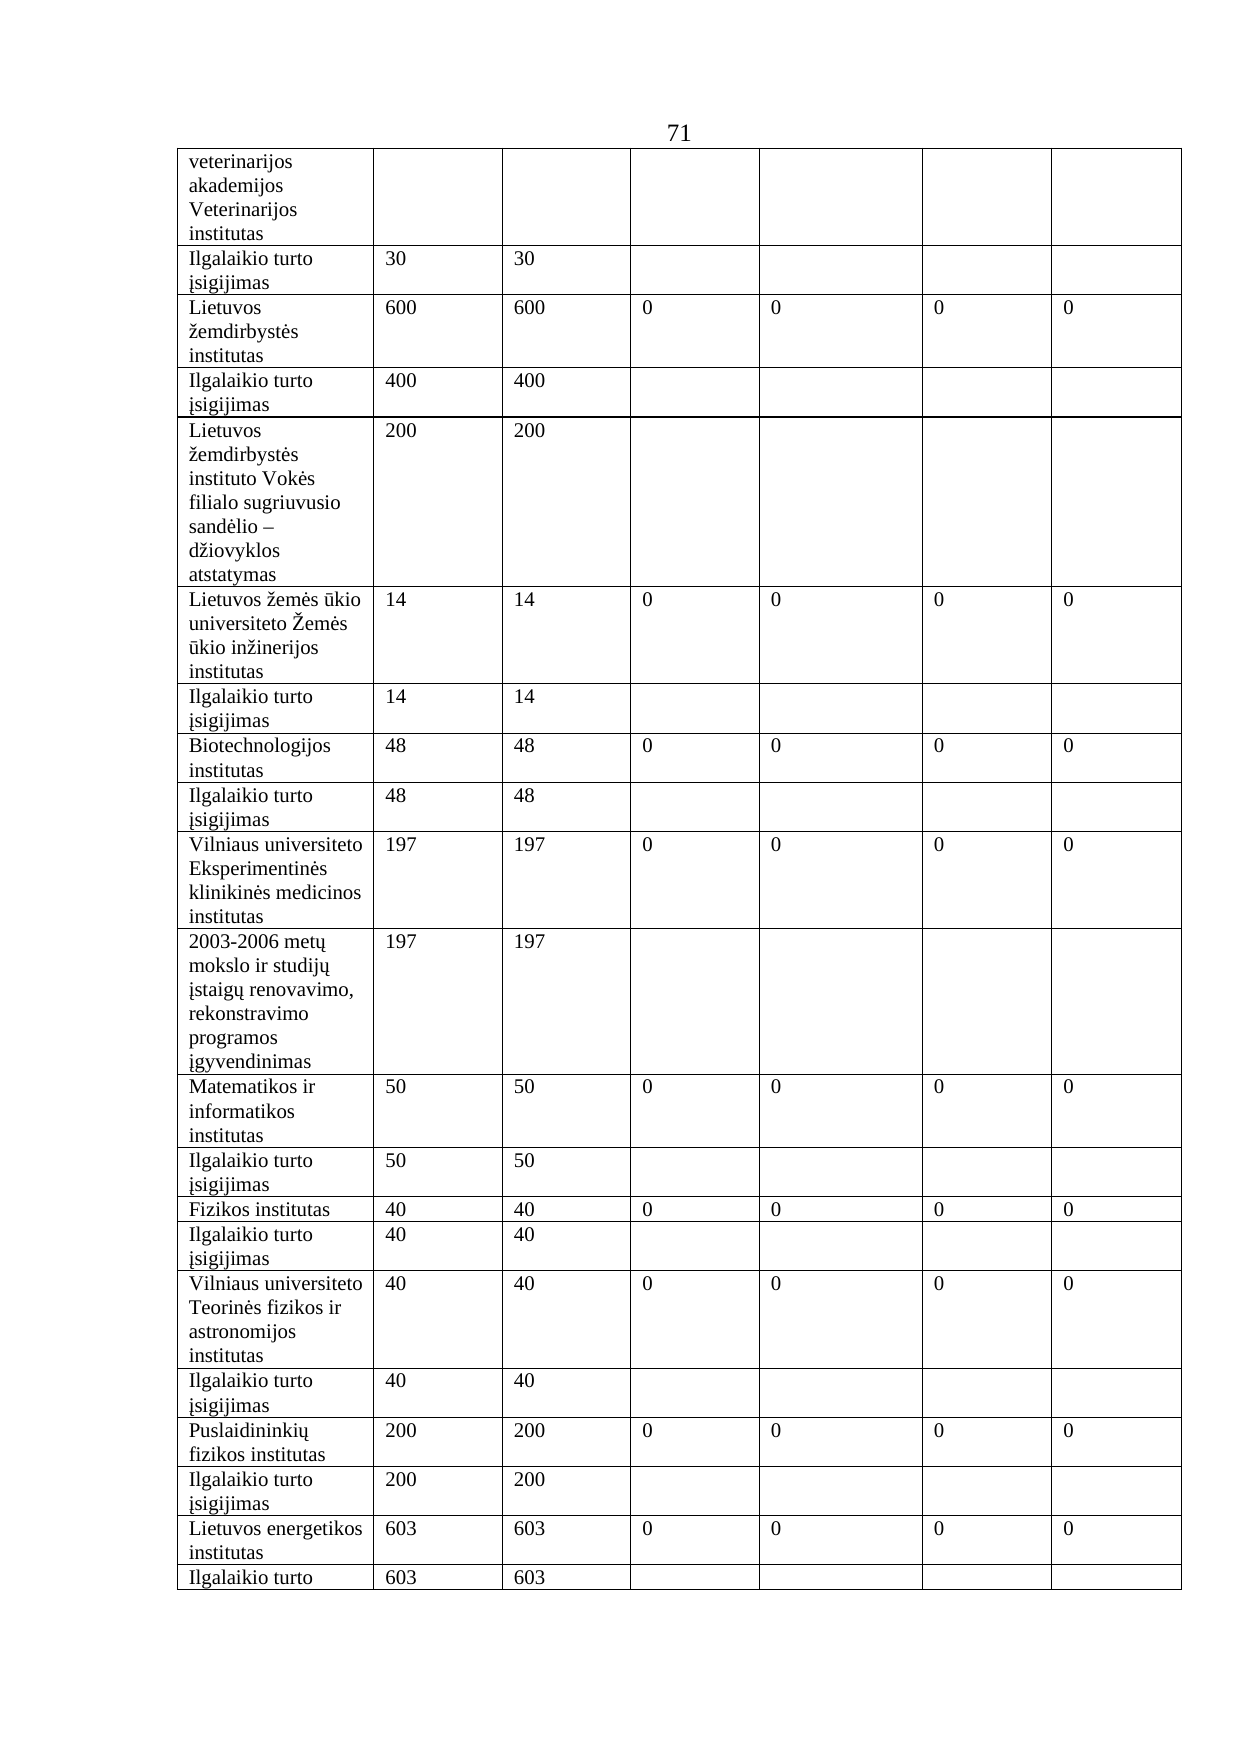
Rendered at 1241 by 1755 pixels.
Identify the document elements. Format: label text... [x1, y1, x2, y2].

table_cell 0 [760, 295, 922, 367]
table_cell [631, 368, 759, 416]
table_cell [1052, 418, 1181, 586]
table_cell [923, 1148, 1051, 1196]
table_cell 200 [374, 418, 502, 586]
table_cell 14 [503, 587, 630, 683]
table_cell 48 [503, 783, 630, 831]
table_cell Ilgalaikio turto įsigijimas [178, 1222, 373, 1270]
table_cell 0 [631, 1197, 759, 1221]
table_cell 0 [760, 1418, 922, 1466]
table_cell 0 [760, 832, 922, 928]
table_cell Matematikos ir informatikos institutas [178, 1075, 373, 1147]
table_cell 197 [374, 929, 502, 1073]
table_cell 603 [503, 1516, 630, 1564]
table_cell 200 [374, 1467, 502, 1515]
table_cell Ilgalaikio turto įsigijimas [178, 1467, 373, 1515]
table_cell Ilgalaikio turto įsigijimas [178, 368, 373, 416]
table_cell [760, 783, 922, 831]
table_cell 603 [503, 1565, 630, 1589]
table_cell 40 [503, 1271, 630, 1367]
table_cell [631, 418, 759, 586]
table_cell [1052, 149, 1181, 245]
table_cell 0 [631, 295, 759, 367]
table_cell 197 [503, 929, 630, 1073]
table_cell [760, 149, 922, 245]
table_cell [631, 783, 759, 831]
table_cell 14 [374, 587, 502, 683]
table_cell 0 [1052, 295, 1181, 367]
table_cell [923, 1222, 1051, 1270]
table_cell 0 [1052, 1271, 1181, 1367]
table_cell Fizikos institutas [178, 1197, 373, 1221]
table_cell [631, 1222, 759, 1270]
table_cell 0 [631, 1516, 759, 1564]
table_cell 0 [923, 1075, 1051, 1147]
table_cell 50 [503, 1075, 630, 1147]
table_cell [631, 1148, 759, 1196]
table_cell 14 [503, 684, 630, 732]
table_cell Vilniaus universiteto Eksperimentinės klinikinės medicinos institutas [178, 832, 373, 928]
table_cell 0 [631, 1075, 759, 1147]
table_cell Lietuvos žemdirbystės instituto Vokės filialo sugriuvusio sandėlio – džiovyklos atstatymas [178, 418, 373, 586]
table_cell 0 [631, 734, 759, 782]
table_cell [923, 1565, 1051, 1589]
table_cell 48 [374, 734, 502, 782]
table_cell [760, 1565, 922, 1589]
table_cell [1052, 1369, 1181, 1417]
table_cell 40 [374, 1369, 502, 1417]
table_cell [1052, 1222, 1181, 1270]
table_cell [1052, 929, 1181, 1073]
table_cell 197 [503, 832, 630, 928]
table_cell 0 [1052, 832, 1181, 928]
table_cell [923, 1467, 1051, 1515]
table_cell Ilgalaikio turto įsigijimas [178, 684, 373, 732]
table_cell [1052, 1565, 1181, 1589]
table_cell [631, 246, 759, 294]
table_cell 50 [503, 1148, 630, 1196]
table_cell [1052, 368, 1181, 416]
table_cell Ilgalaikio turto įsigijimas [178, 783, 373, 831]
table_cell 50 [374, 1075, 502, 1147]
table_cell Vilniaus universiteto Teorinės fizikos ir astronomijos institutas [178, 1271, 373, 1367]
table_cell 197 [374, 832, 502, 928]
table_cell [631, 1467, 759, 1515]
table_cell 0 [923, 1271, 1051, 1367]
table_cell [1052, 1467, 1181, 1515]
table_cell 40 [374, 1222, 502, 1270]
table_cell 0 [760, 1271, 922, 1367]
table_cell [631, 1369, 759, 1417]
table_cell 2003-2006 metų mokslo ir studijų įstaigų renovavimo, rekonstravimo programos įgyvendinimas [178, 929, 373, 1073]
table_cell [374, 149, 502, 245]
table_cell 400 [503, 368, 630, 416]
table_cell 0 [1052, 1418, 1181, 1466]
table_cell [923, 783, 1051, 831]
table_cell [923, 929, 1051, 1073]
table_cell 0 [631, 587, 759, 683]
table_cell 14 [374, 684, 502, 732]
table_cell 603 [374, 1565, 502, 1589]
table_cell [760, 1148, 922, 1196]
table_cell 0 [760, 1516, 922, 1564]
table_cell 0 [760, 734, 922, 782]
table_cell [1052, 783, 1181, 831]
table_cell 0 [631, 1418, 759, 1466]
table_cell [923, 246, 1051, 294]
table_cell [923, 418, 1051, 586]
table_cell 48 [374, 783, 502, 831]
table_cell 200 [503, 1418, 630, 1466]
table_cell [760, 246, 922, 294]
table_cell 40 [503, 1222, 630, 1270]
table_cell 50 [374, 1148, 502, 1196]
table_cell 0 [760, 1075, 922, 1147]
table_cell 40 [374, 1197, 502, 1221]
table_cell Ilgalaikio turto įsigijimas [178, 1148, 373, 1196]
table_cell 0 [631, 1271, 759, 1367]
table_cell 0 [1052, 1197, 1181, 1221]
table_cell 48 [503, 734, 630, 782]
table_cell 0 [760, 587, 922, 683]
table_cell [760, 684, 922, 732]
table_cell 200 [503, 418, 630, 586]
table_cell Puslaidininkių fizikos institutas [178, 1418, 373, 1466]
table_cell [1052, 684, 1181, 732]
table_cell [760, 418, 922, 586]
table_cell Lietuvos žemdirbystės institutas [178, 295, 373, 367]
table_cell Ilgalaikio turto [178, 1565, 373, 1589]
table_cell [631, 684, 759, 732]
table_cell Lietuvos žemės ūkio universiteto Žemės ūkio inžinerijos institutas [178, 587, 373, 683]
table_cell [760, 1369, 922, 1417]
table_cell 0 [1052, 734, 1181, 782]
table_cell 0 [923, 587, 1051, 683]
table_cell 0 [631, 832, 759, 928]
table_cell 0 [923, 1418, 1051, 1466]
table_cell Ilgalaikio turto įsigijimas [178, 246, 373, 294]
table_cell [1052, 1148, 1181, 1196]
table_cell 30 [503, 246, 630, 294]
table_cell [631, 1565, 759, 1589]
table_cell 30 [374, 246, 502, 294]
table_cell 40 [374, 1271, 502, 1367]
table_cell [1052, 246, 1181, 294]
table_cell [631, 149, 759, 245]
table_cell 40 [503, 1197, 630, 1221]
table_cell 0 [760, 1197, 922, 1221]
table_cell 600 [503, 295, 630, 367]
table_cell 40 [503, 1369, 630, 1417]
table_cell 0 [1052, 587, 1181, 683]
table_cell [760, 1222, 922, 1270]
table_cell 600 [374, 295, 502, 367]
table_cell [923, 684, 1051, 732]
table_cell Ilgalaikio turto įsigijimas [178, 1369, 373, 1417]
table_cell 400 [374, 368, 502, 416]
table_cell Biotechnologijos institutas [178, 734, 373, 782]
table_cell [923, 1369, 1051, 1417]
table_cell [760, 1467, 922, 1515]
table_cell 200 [503, 1467, 630, 1515]
table_cell 200 [374, 1418, 502, 1466]
table_cell 0 [923, 1197, 1051, 1221]
table_cell [503, 149, 630, 245]
table_cell 0 [923, 832, 1051, 928]
table_cell 0 [923, 295, 1051, 367]
table_cell 0 [1052, 1516, 1181, 1564]
table_cell [631, 929, 759, 1073]
table_cell 0 [923, 1516, 1051, 1564]
table_cell 0 [923, 734, 1051, 782]
table_cell 603 [374, 1516, 502, 1564]
table_cell Lietuvos energetikos institutas [178, 1516, 373, 1564]
table_cell [923, 368, 1051, 416]
table_cell veterinarijos akademijos Veterinarijos institutas [178, 149, 373, 245]
table_cell 0 [1052, 1075, 1181, 1147]
table_cell [760, 368, 922, 416]
table_cell [760, 929, 922, 1073]
table_cell [923, 149, 1051, 245]
